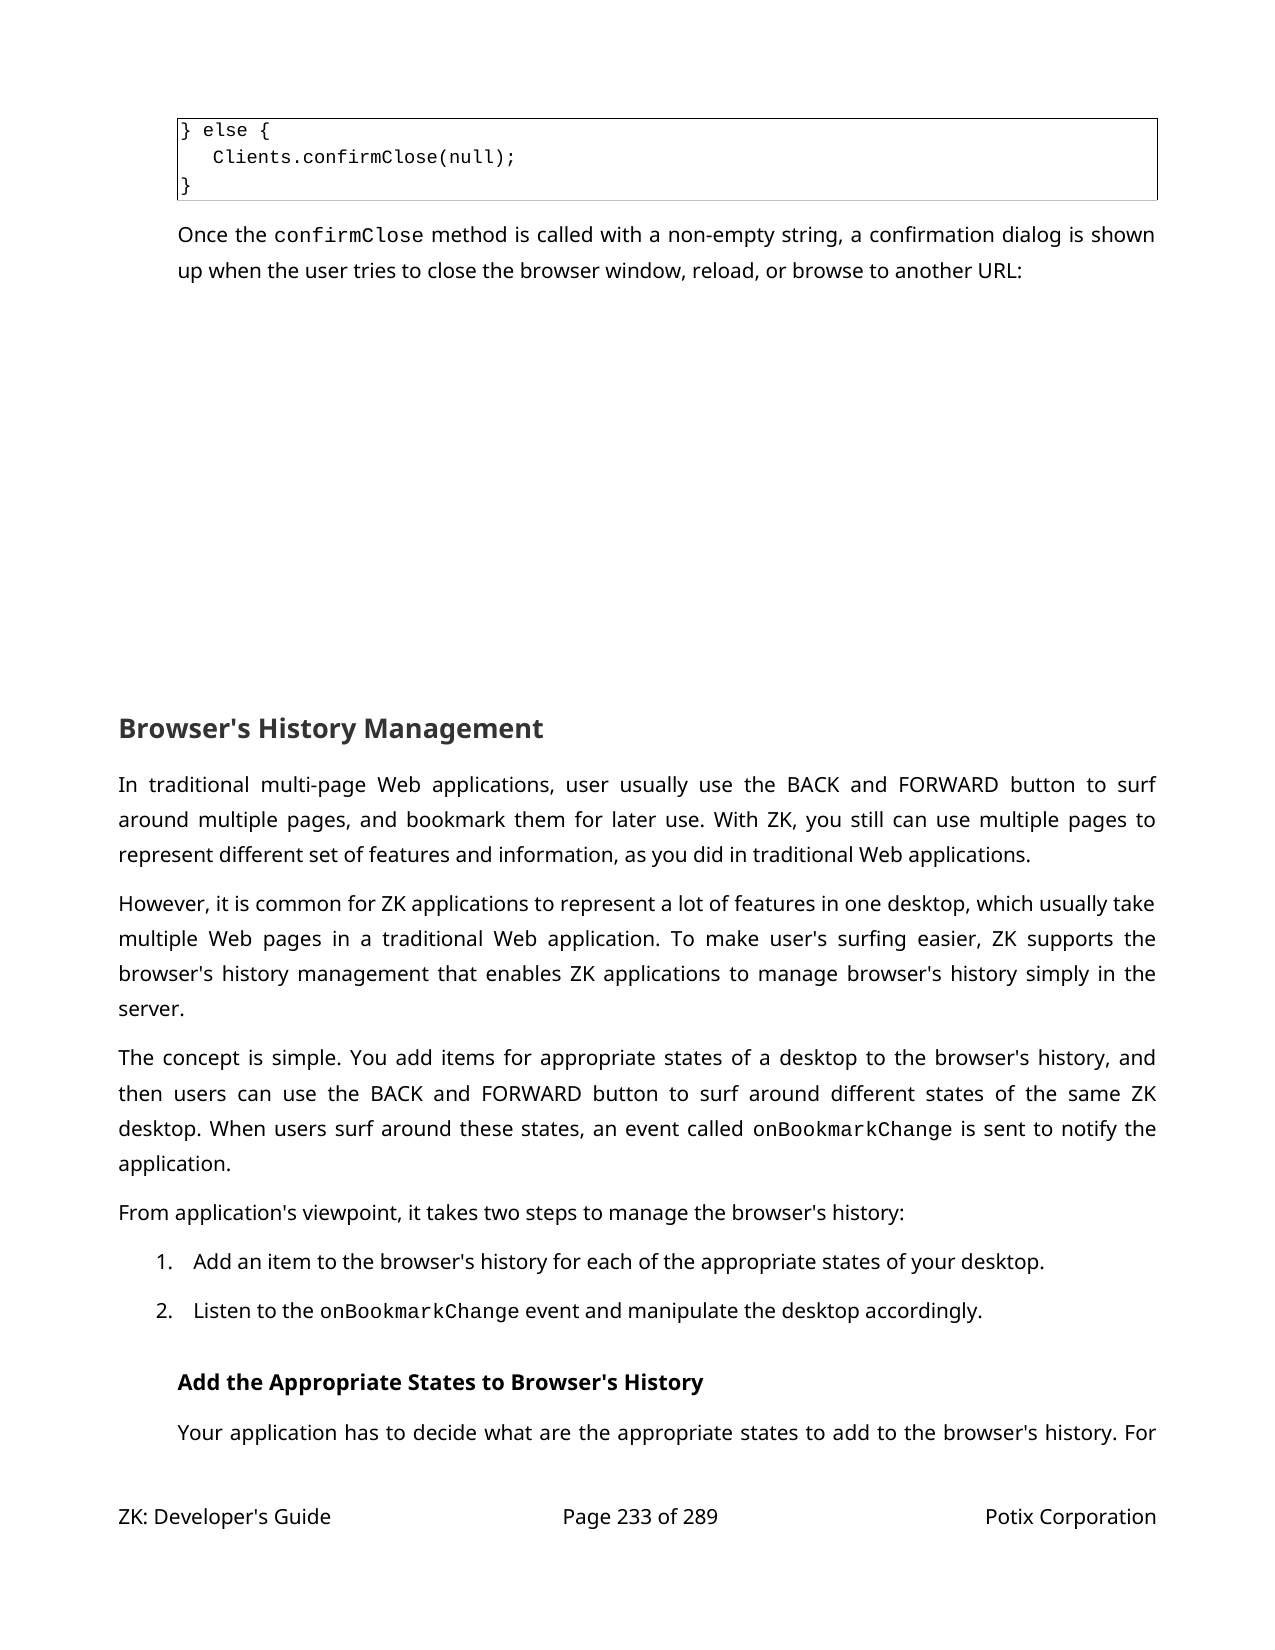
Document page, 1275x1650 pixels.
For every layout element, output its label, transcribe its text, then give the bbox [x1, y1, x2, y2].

text From application's viewpoint, it takes two steps to manage the browser's history: [118, 1198, 1157, 1226]
list Add an item to the browser's history for each of the appropriate states of your desktop. [156, 1247, 1157, 1275]
text Once the confirmClose method is called with a non-empty string, a confirmation dialog is shown up when the user tries to close the browser window, reload, or browse to another URL: [177, 220, 1157, 284]
subtitle Browser's History Management [118, 709, 1157, 746]
subtitle Add the Appropriate States to Browser's History [177, 1367, 1157, 1397]
text The concept is simple. You add items for appropriate states of a desktop to the browser's history, and then users can use the BACK and FORWARD button to surf around different states of the same ZK desktop. When users surf around these states, an event called onBookmarkChange is sent to notify the application. [118, 1043, 1157, 1178]
text Clients.confirmClose(null); [178, 145, 1157, 169]
text } [178, 172, 1157, 200]
text Your application has to decide what are the appropriate states to add to the browser's history. For [177, 1418, 1157, 1446]
list Listen to the onBookmarkChange event and manipulate the desktop accordingly. [156, 1296, 1157, 1324]
text In traditional multi-page Web applications, user usually use the BACK and FORWARD button to surf around multiple pages, and bookmark them for later use. With ZK, you still can use multiple pages to represent different set of features and information, as you did in traditional Web applications. [118, 770, 1157, 868]
text } else { [178, 119, 1157, 142]
text However, it is common for ZK applications to represent a lot of features in one desktop, which usually take multiple Web pages in a traditional Web application. To make user's surfing easier, ZK supports the browser's history management that enables ZK applications to manage browser's history simply in the server. [118, 889, 1157, 1023]
